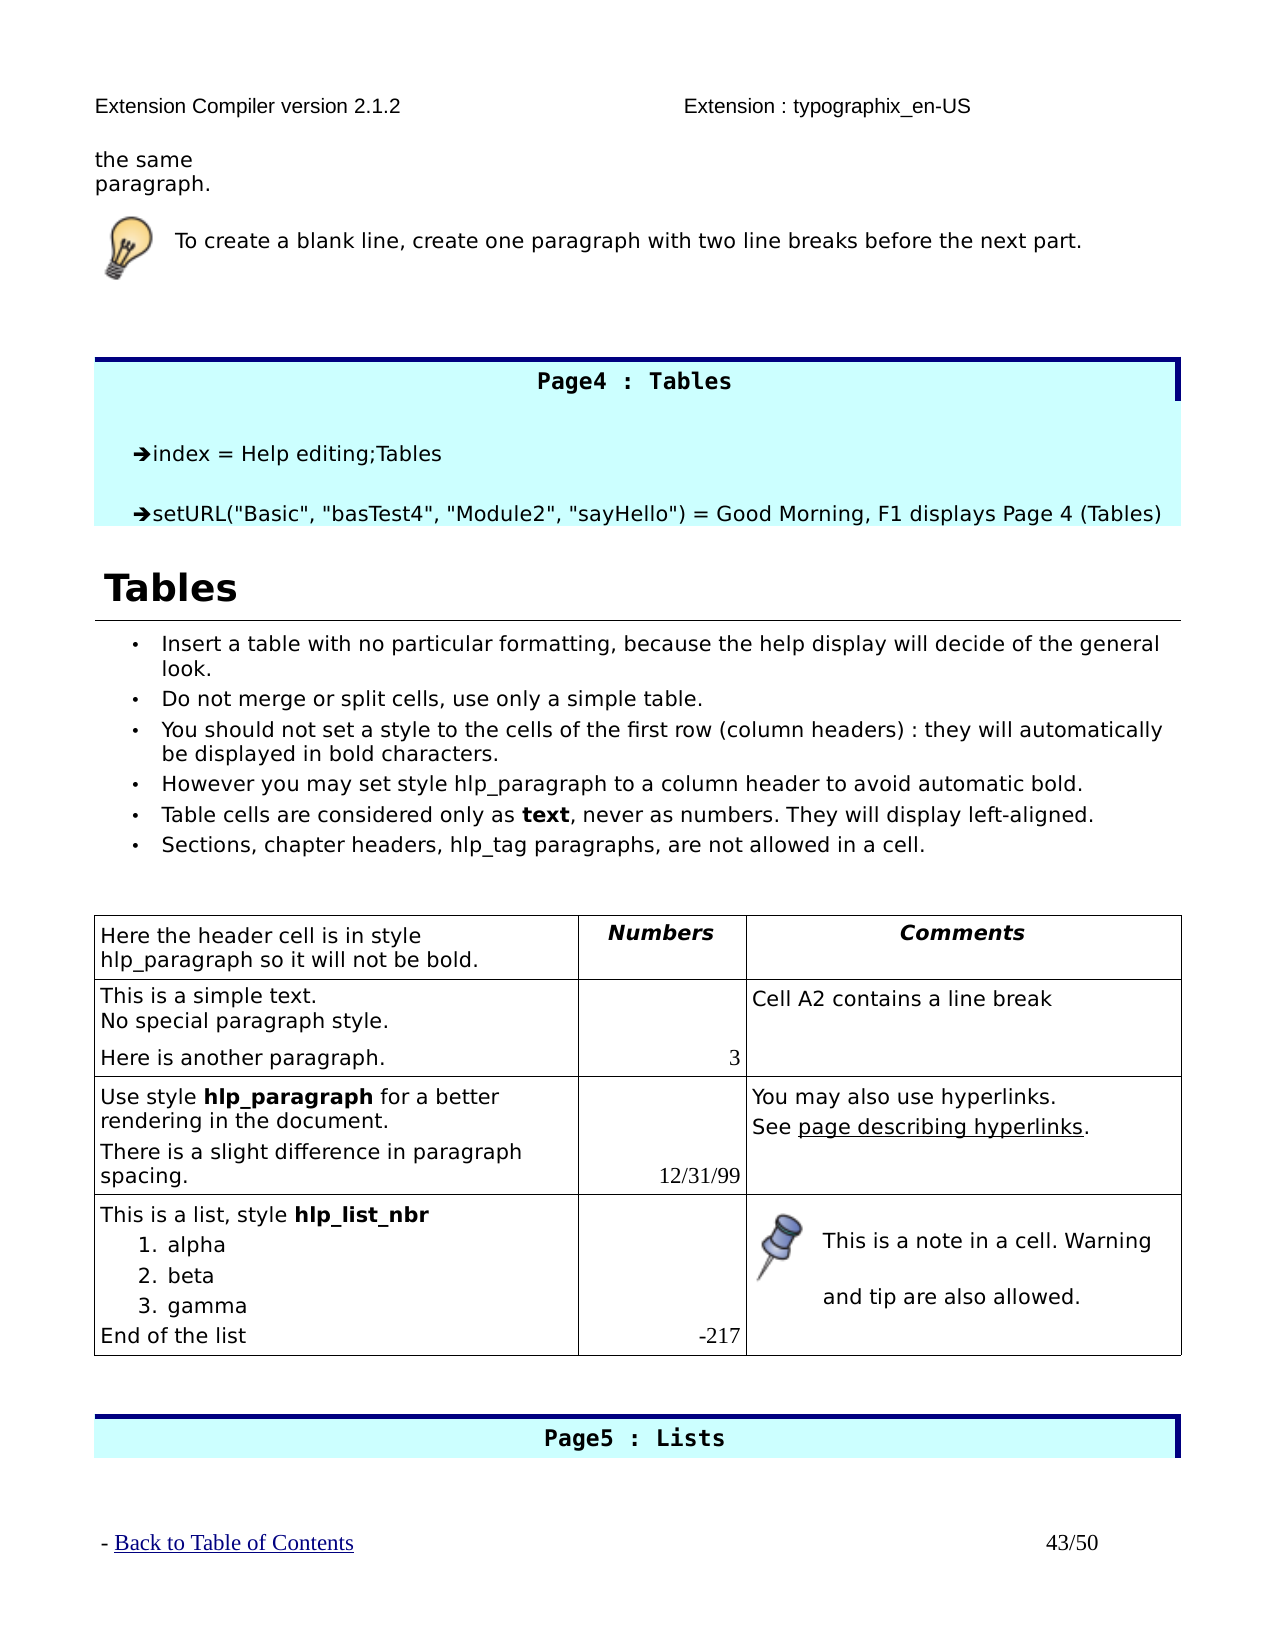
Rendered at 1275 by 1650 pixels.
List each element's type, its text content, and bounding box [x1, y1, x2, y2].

table_cell This is a note in a cell. Warning and tip are also allowed. [747, 1195, 1181, 1354]
table_cell Use style hlp_paragraph for a better rendering in the document. There is a slight difference in paragraph spacing. [95, 1077, 578, 1194]
text Page4 : Tables [94, 358, 1175, 401]
list index = Help editing;Tables [94, 442, 1181, 466]
list However you may set style hlp_paragraph to a column header to avoid automatic bold. [132, 772, 1181, 797]
text the same paragraph. [94, 147, 1181, 196]
list Insert a table with no particular formatting, because the help display will decide of the general look. [132, 632, 1181, 681]
picture [752, 1212, 808, 1284]
table_header Here the header cell is in style hlp_paragraph so it will not be bold. [95, 916, 578, 978]
list Sections, chapter headers, hlp_tag paragraphs, are not allowed in a cell. [132, 833, 1181, 857]
table_header Numbers [579, 916, 746, 978]
table_cell You may also use hyperlinks. See page describing hyperlinks. [747, 1077, 1181, 1194]
list You should not set a style to the cells of the first row (column headers) : they will automatically be displayed in bold characters. [132, 717, 1181, 766]
table_header Comments [747, 916, 1181, 978]
table_cell 3 [579, 980, 746, 1076]
list setURL("Basic", "basTest4", "Module2", "sayHello") = Good Morning, F1 displays Page 4 (Tables) [94, 502, 1181, 526]
table_cell -217 [579, 1195, 746, 1354]
table_cell This is a simple text. No special paragraph style. Here is another paragraph. [95, 980, 578, 1076]
text Tables [94, 557, 1181, 620]
table_cell 31.12.99 [579, 1077, 746, 1194]
list Do not merge or split cells, use only a simple table. [132, 687, 1181, 712]
table_cell This is a list, style hlp_list_nbr alpha beta gamma End of the list [95, 1195, 578, 1354]
picture [95, 212, 163, 285]
table_cell Cell A2 contains a line break [747, 980, 1181, 1076]
text Page5 : Lists [94, 1415, 1175, 1458]
list To create a blank line, create one paragraph with two line breaks before the next part. [94, 226, 1181, 258]
list Table cells are considered only as text, never as numbers. They will display left-aligned. [132, 803, 1181, 827]
